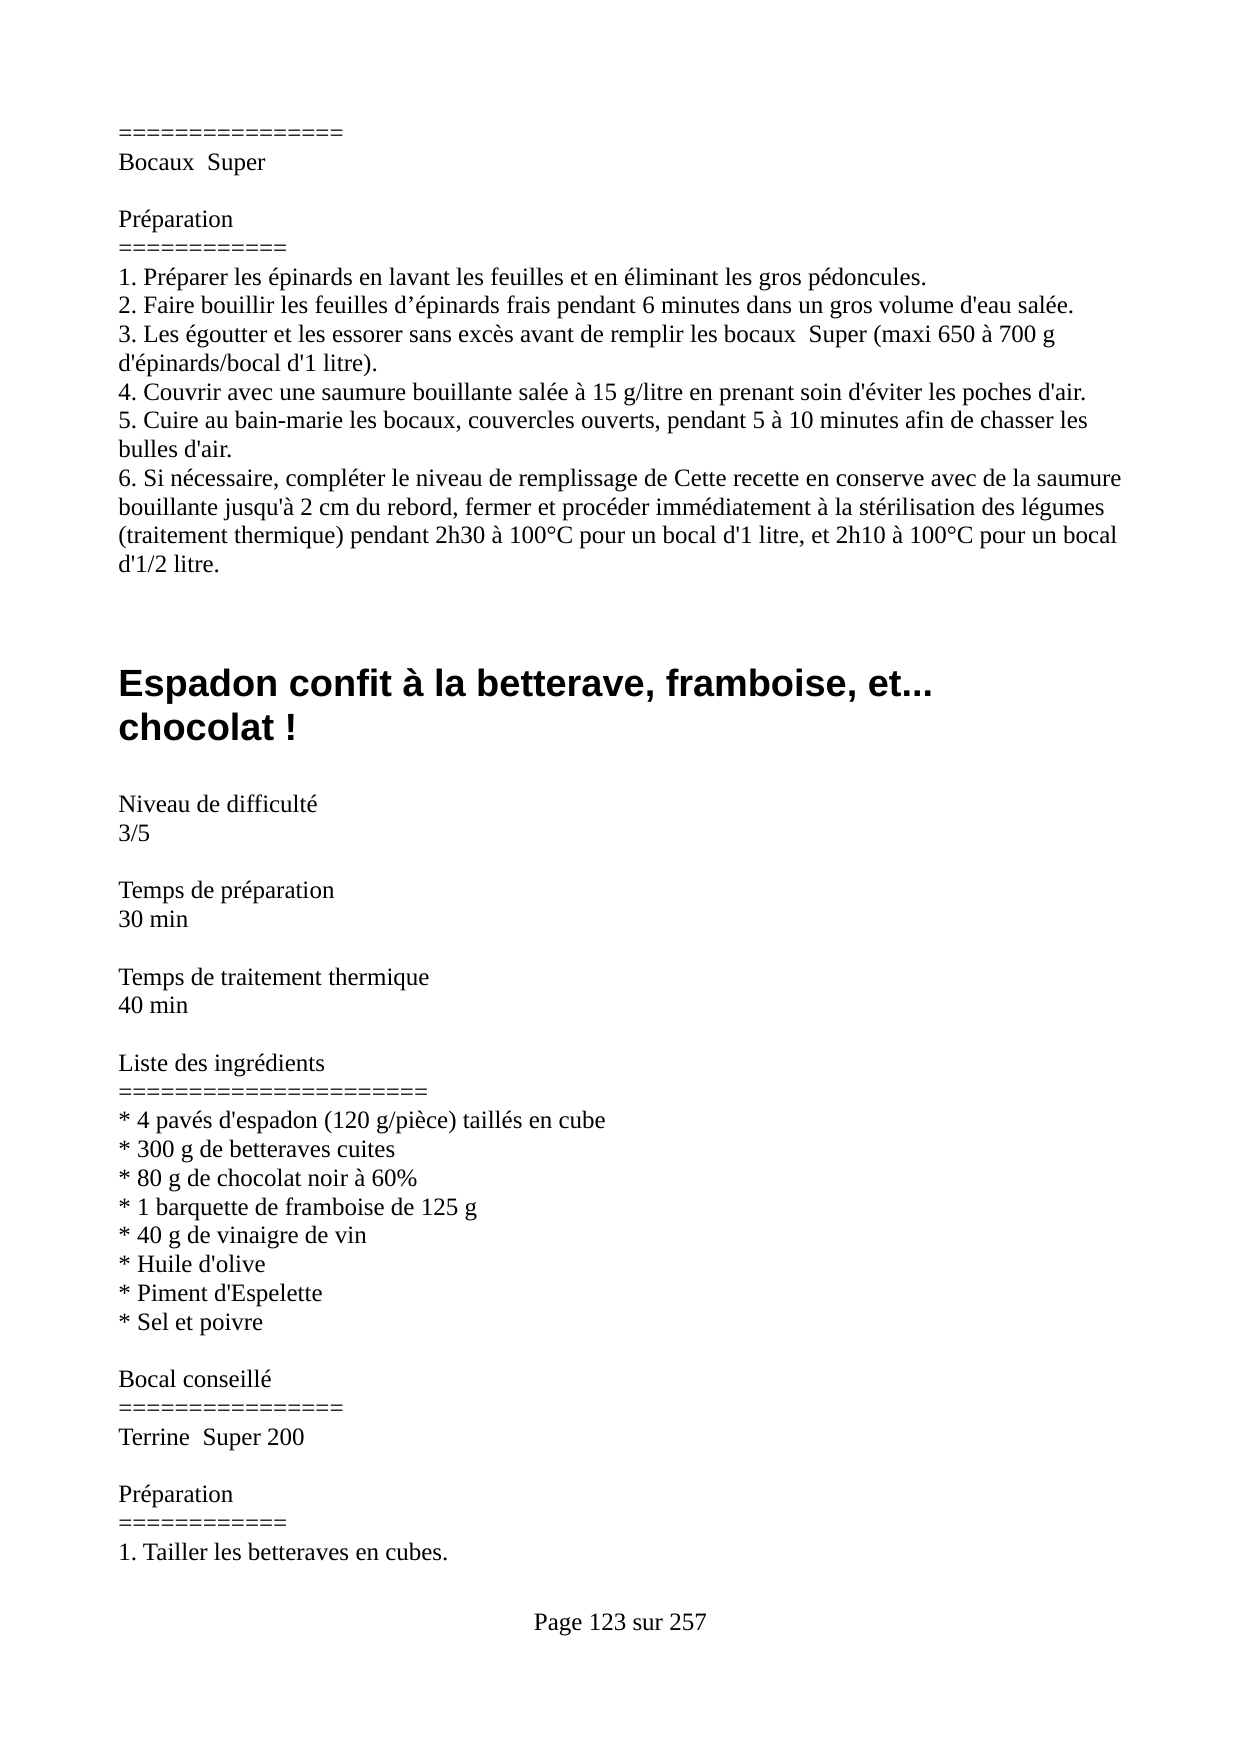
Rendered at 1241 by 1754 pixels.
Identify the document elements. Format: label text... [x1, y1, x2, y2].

text * Piment d'Espelette [118, 1278, 1122, 1307]
text 30 min [118, 904, 1122, 933]
text 3/5 [118, 818, 1122, 847]
text * 1 barquette de framboise de 125 g [118, 1192, 1122, 1220]
text 2. Faire bouillir les feuilles d’épinards frais pendant 6 minutes dans un gros volume d'eau salée. [118, 291, 1122, 319]
text Bocaux Super [118, 147, 1122, 176]
text 5. Cuire au bain-marie les bocaux, couvercles ouverts, pendant 5 à 10 minutes afin de chasser les bulles d'air. [118, 406, 1122, 463]
text ================ [118, 118, 1122, 147]
text 40 min [118, 990, 1122, 1019]
text 6. Si nécessaire, compléter le niveau de remplissage de Cette recette en conserve avec de la saumure bouillante jusqu'à 2 cm du rebord, fermer et procéder immédiatement à la stérilisation des légumes (traitement thermique) pendant 2h30 à 100°C pour un bocal d'1 litre, et 2h10 à 100°C pour un bocal d'1/2 litre. [118, 463, 1122, 578]
text Préparation [118, 204, 1122, 233]
text ================ [118, 1393, 1122, 1422]
text 3. Les égoutter et les essorer sans excès avant de remplir les bocaux Super (maxi 650 à 700 g d'épinards/bocal d'1 litre). [118, 319, 1122, 377]
text * 300 g de betteraves cuites [118, 1134, 1122, 1163]
text 1. Préparer les épinards en lavant les feuilles et en éliminant les gros pédoncules. [118, 262, 1122, 291]
text * Huile d'olive [118, 1249, 1122, 1278]
text ============ [118, 233, 1122, 262]
text ====================== [118, 1077, 1122, 1105]
text 4. Couvrir avec une saumure bouillante salée à 15 g/litre en prenant soin d'éviter les poches d'air. [118, 377, 1122, 406]
text Terrine Super 200 [118, 1422, 1122, 1450]
text * Sel et poivre [118, 1307, 1122, 1335]
text Temps de préparation [118, 875, 1122, 904]
text ============ [118, 1508, 1122, 1537]
subtitle Espadon confit à la betterave, framboise, et... chocolat ! [118, 661, 1122, 748]
text Temps de traitement thermique [118, 962, 1122, 990]
text * 80 g de chocolat noir à 60% [118, 1163, 1122, 1192]
text 1. Tailler les betteraves en cubes. [118, 1537, 1122, 1565]
text * 40 g de vinaigre de vin [118, 1220, 1122, 1249]
text Bocal conseillé [118, 1364, 1122, 1393]
text Préparation [118, 1479, 1122, 1508]
text Liste des ingrédients [118, 1048, 1122, 1077]
text * 4 pavés d'espadon (120 g/pièce) taillés en cube [118, 1105, 1122, 1134]
text Niveau de difficulté [118, 789, 1122, 818]
